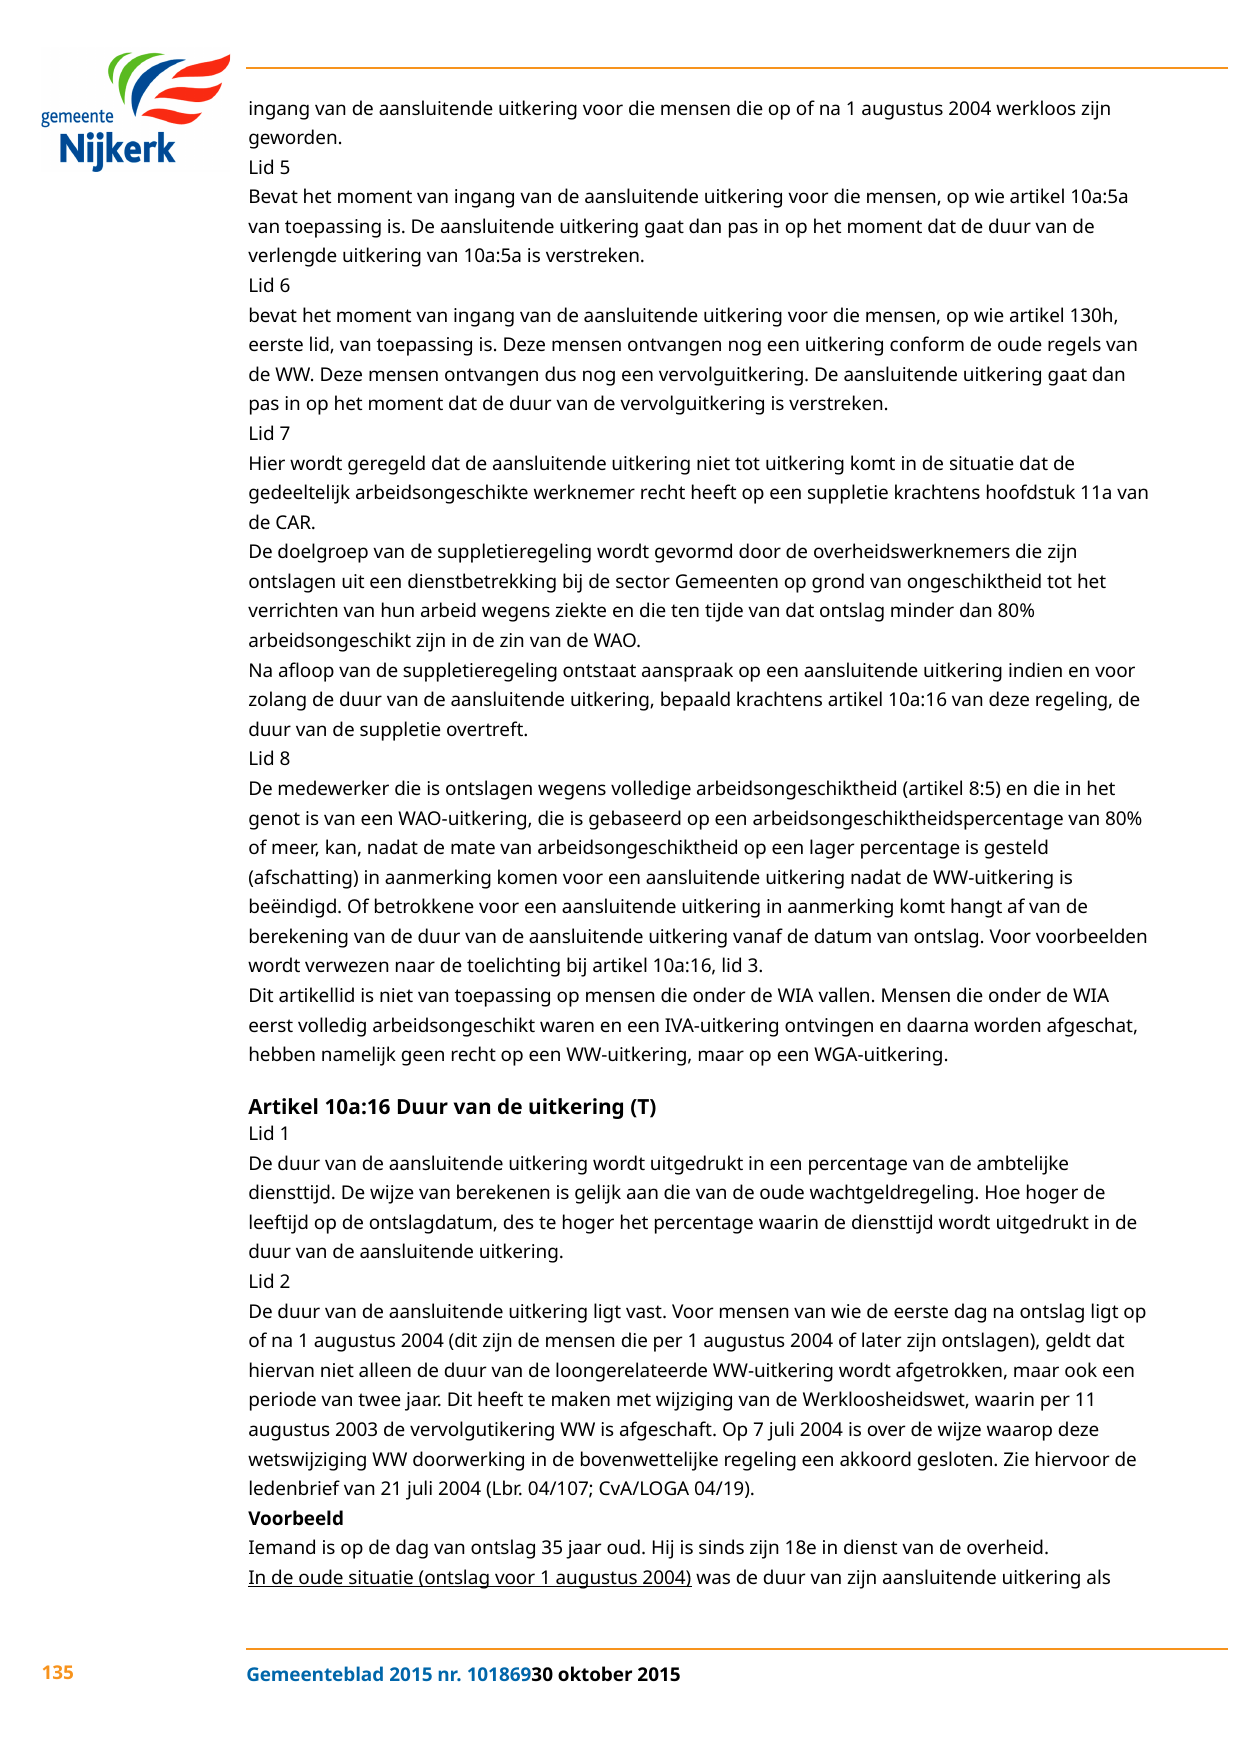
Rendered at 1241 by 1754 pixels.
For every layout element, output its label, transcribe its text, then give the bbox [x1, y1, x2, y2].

text Bevat het moment van ingang van de aansluitende uitkering voor die mensen, op wie artikel 10a:5a van toepassing is. De aansluitende uitkering gaat dan pas in op het moment dat de duur van de verlengde uitkering van 10a:5a is verstreken. [248, 183, 1152, 268]
text De duur van de aansluitende uitkering ligt vast. Voor mensen van wie de eerste dag na ontslag ligt op of na 1 augustus 2004 (dit zijn de mensen die per 1 augustus 2004 of later zijn ontslagen), geldt dat hiervan niet alleen de duur van de loongerelateerde WW-uitkering wordt afgetrokken, maar ook een periode van twee jaar. Dit heeft te maken met wijziging van de Werkloosheidswet, waarin per 11 augustus 2003 de vervolgutikering WW is afgeschaft. Op 7 juli 2004 is over de wijze waarop deze wetswijziging WW doorwerking in de bovenwettelijke regeling een akkoord gesloten. Zie hiervoor de ledenbrief van 21 juli 2004 (Lbr. 04/107; CvA/LOGA 04/19). [248, 1298, 1152, 1501]
picture [41, 47, 231, 172]
text Lid 1 [248, 1120, 1152, 1146]
text Artikel 10a:16 Duur van de uitkering (T) [248, 1092, 1152, 1120]
text Lid 6 [248, 272, 1152, 298]
text Lid 8 [248, 746, 1152, 771]
text In de oude situatie (ontslag voor 1 augustus 2004) was de duur van zijn aansluitende uitkering als [248, 1564, 1152, 1590]
text ingang van de aansluitende uitkering voor die mensen die op of na 1 augustus 2004 werkloos zijn geworden. [248, 95, 1152, 150]
text De medewerker die is ontslagen wegens volledige arbeidsongeschiktheid (artikel 8:5) en die in het genot is van een WAO-uitkering, die is gebaseerd op een arbeidsongeschiktheidspercentage van 80% of meer, kan, nadat de mate van arbeidsongeschiktheid op een lager percentage is gesteld (afschatting) in aanmerking komen voor een aansluitende uitkering nadat de WW-uitkering is beëindigd. Of betrokkene voor een aansluitende uitkering in aanmerking komt hangt af van de berekening van de duur van de aansluitende uitkering vanaf de datum van ontslag. Voor voorbeelden wordt verwezen naar de toelichting bij artikel 10a:16, lid 3. [248, 775, 1152, 978]
text Iemand is op de dag van ontslag 35 jaar oud. Hij is sinds zijn 18e in dienst van de overheid. [248, 1534, 1152, 1560]
text Dit artikellid is niet van toepassing op mensen die onder de WIA vallen. Mensen die onder de WIA eerst volledig arbeidsongeschikt waren en een IVA-uitkering ontvingen en daarna worden afgeschat, hebben namelijk geen recht op een WW-uitkering, maar op een WGA-uitkering. [248, 982, 1152, 1067]
text De doelgroep van de suppletieregeling wordt gevormd door de overheidswerknemers die zijn ontslagen uit een dienstbetrekking bij de sector Gemeenten op grond van ongeschiktheid tot het verrichten van hun arbeid wegens ziekte en die ten tijde van dat ontslag minder dan 80% arbeidsongeschikt zijn in de zin van de WAO. [248, 538, 1152, 653]
text Voorbeeld [248, 1505, 1152, 1531]
text Lid 2 [248, 1268, 1152, 1294]
text De duur van de aansluitende uitkering wordt uitgedrukt in een percentage van de ambtelijke diensttijd. De wijze van berekenen is gelijk aan die van de oude wachtgeldregeling. Hoe hoger de leeftijd op de ontslagdatum, des te hoger het percentage waarin de diensttijd wordt uitgedrukt in de duur van de aansluitende uitkering. [248, 1150, 1152, 1264]
text bevat het moment van ingang van de aansluitende uitkering voor die mensen, op wie artikel 130h, eerste lid, van toepassing is. Deze mensen ontvangen nog een uitkering conform de oude regels van de WW. Deze mensen ontvangen dus nog een vervolguitkering. De aansluitende uitkering gaat dan pas in op het moment dat de duur van de vervolguitkering is verstreken. [248, 302, 1152, 416]
text Na afloop van de suppletieregeling ontstaat aanspraak op een aansluitende uitkering indien en voor zolang de duur van de aansluitende uitkering, bepaald krachtens artikel 10a:16 van deze regeling, de duur van de suppletie overtreft. [248, 657, 1152, 742]
text Lid 7 [248, 420, 1152, 446]
text Hier wordt geregeld dat de aansluitende uitkering niet tot uitkering komt in de situatie dat de gedeeltelijk arbeidsongeschikte werknemer recht heeft op een suppletie krachtens hoofdstuk 11a van de CAR. [248, 450, 1152, 535]
text Lid 5 [248, 154, 1152, 180]
